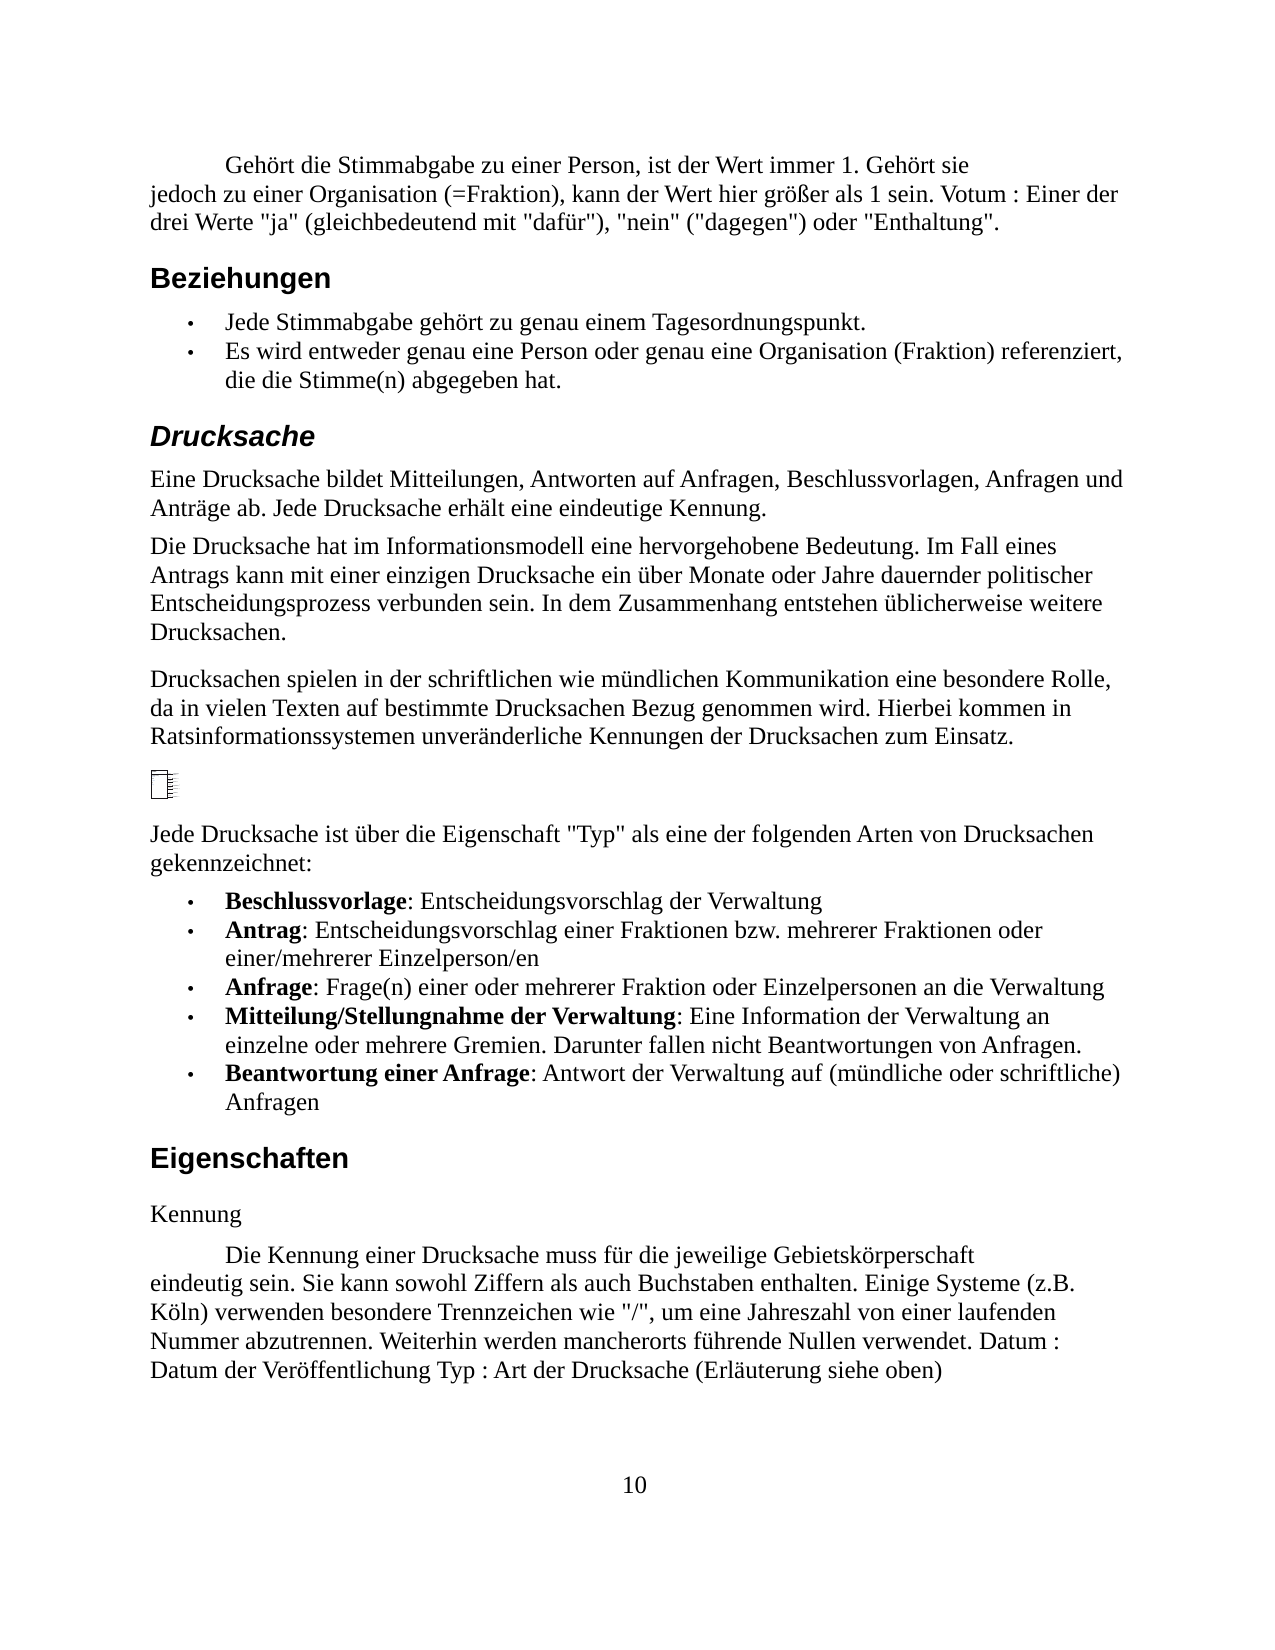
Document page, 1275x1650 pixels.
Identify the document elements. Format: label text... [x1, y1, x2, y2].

text Drucksachen spielen in der schriftlichen wie mündlichen Kommunikation eine besondere Rolle, da in vielen Texten auf bestimmte Drucksachen Bezug genommen wird. Hierbei kommen in Ratsinformationssystemen unveränderliche Kennungen der Drucksachen zum Einsatz. [150, 664, 1125, 750]
text eindeutig sein. Sie kann sowohl Ziffern als auch Buchstaben enthalten. Einige Systeme (z.B. Köln) verwenden besondere Trennzeichen wie "/", um eine Jahreszahl von einer laufenden Nummer abzutrennen. Weiterhin werden mancherorts führende Nullen verwendet. Datum : Datum der Veröffentlichung Typ : Art der Drucksache (Erläuterung siehe oben) [150, 1268, 1125, 1383]
list Es wird entweder genau eine Person oder genau eine Organisation (Fraktion) referenziert, die die Stimme(n) abgegeben hat. [187, 336, 1125, 393]
subtitle Beziehungen [150, 261, 1125, 295]
subtitle Drucksache [150, 418, 1125, 452]
text jedoch zu einer Organisation (=Fraktion), kann der Wert hier größer als 1 sein. Votum : Einer der drei Werte "ja" (gleichbedeutend mit "dafür"), "nein" ("dagegen") oder "Enthaltung". [150, 179, 1125, 236]
text Die Drucksache hat im Informationsmodell eine hervorgehobene Bedeutung. Im Fall eines Antrags kann mit einer einzigen Drucksache ein über Monate oder Jahre dauernder politischer Entscheidungsprozess verbunden sein. In dem Zusammenhang entstehen üblicherweise weitere Drucksachen. [150, 531, 1125, 646]
text Die Kennung einer Drucksache muss für die jeweilige Gebietskörperschaft [225, 1240, 1125, 1268]
list Jede Stimmabgabe gehört zu genau einem Tagesordnungspunkt. [187, 307, 1125, 336]
list Anfrage: Frage(n) einer oder mehrerer Fraktion oder Einzelpersonen an die Verwaltung [187, 972, 1125, 1001]
text Gehört die Stimmabgabe zu einer Person, ist der Wert immer 1. Gehört sie [225, 150, 1125, 179]
text Kennung [150, 1199, 1125, 1228]
list Beschlussvorlage: Entscheidungsvorschlag der Verwaltung [187, 886, 1125, 915]
text Jede Drucksache ist über die Eigenschaft "Typ" als eine der folgenden Arten von Drucksachen gekennzeichnet: [150, 819, 1125, 877]
list Mitteilung/Stellungnahme der Verwaltung: Eine Information der Verwaltung an einzelne oder mehrere Gremien. Darunter fallen nicht Beantwortungen von Anfragen. [187, 1001, 1125, 1058]
list Beantwortung einer Anfrage: Antwort der Verwaltung auf (mündliche oder schriftliche) Anfragen [187, 1058, 1125, 1116]
list Antrag: Entscheidungsvorschlag einer Fraktionen bzw. mehrerer Fraktionen oder einer/mehrerer Einzelperson/en [187, 915, 1125, 972]
text Eine Drucksache bildet Mitteilungen, Antworten auf Anfragen, Beschlussvorlagen, Anfragen und Anträge ab. Jede Drucksache erhält eine eindeutige Kennung. [150, 464, 1125, 522]
subtitle Eigenschaften [150, 1141, 1125, 1174]
